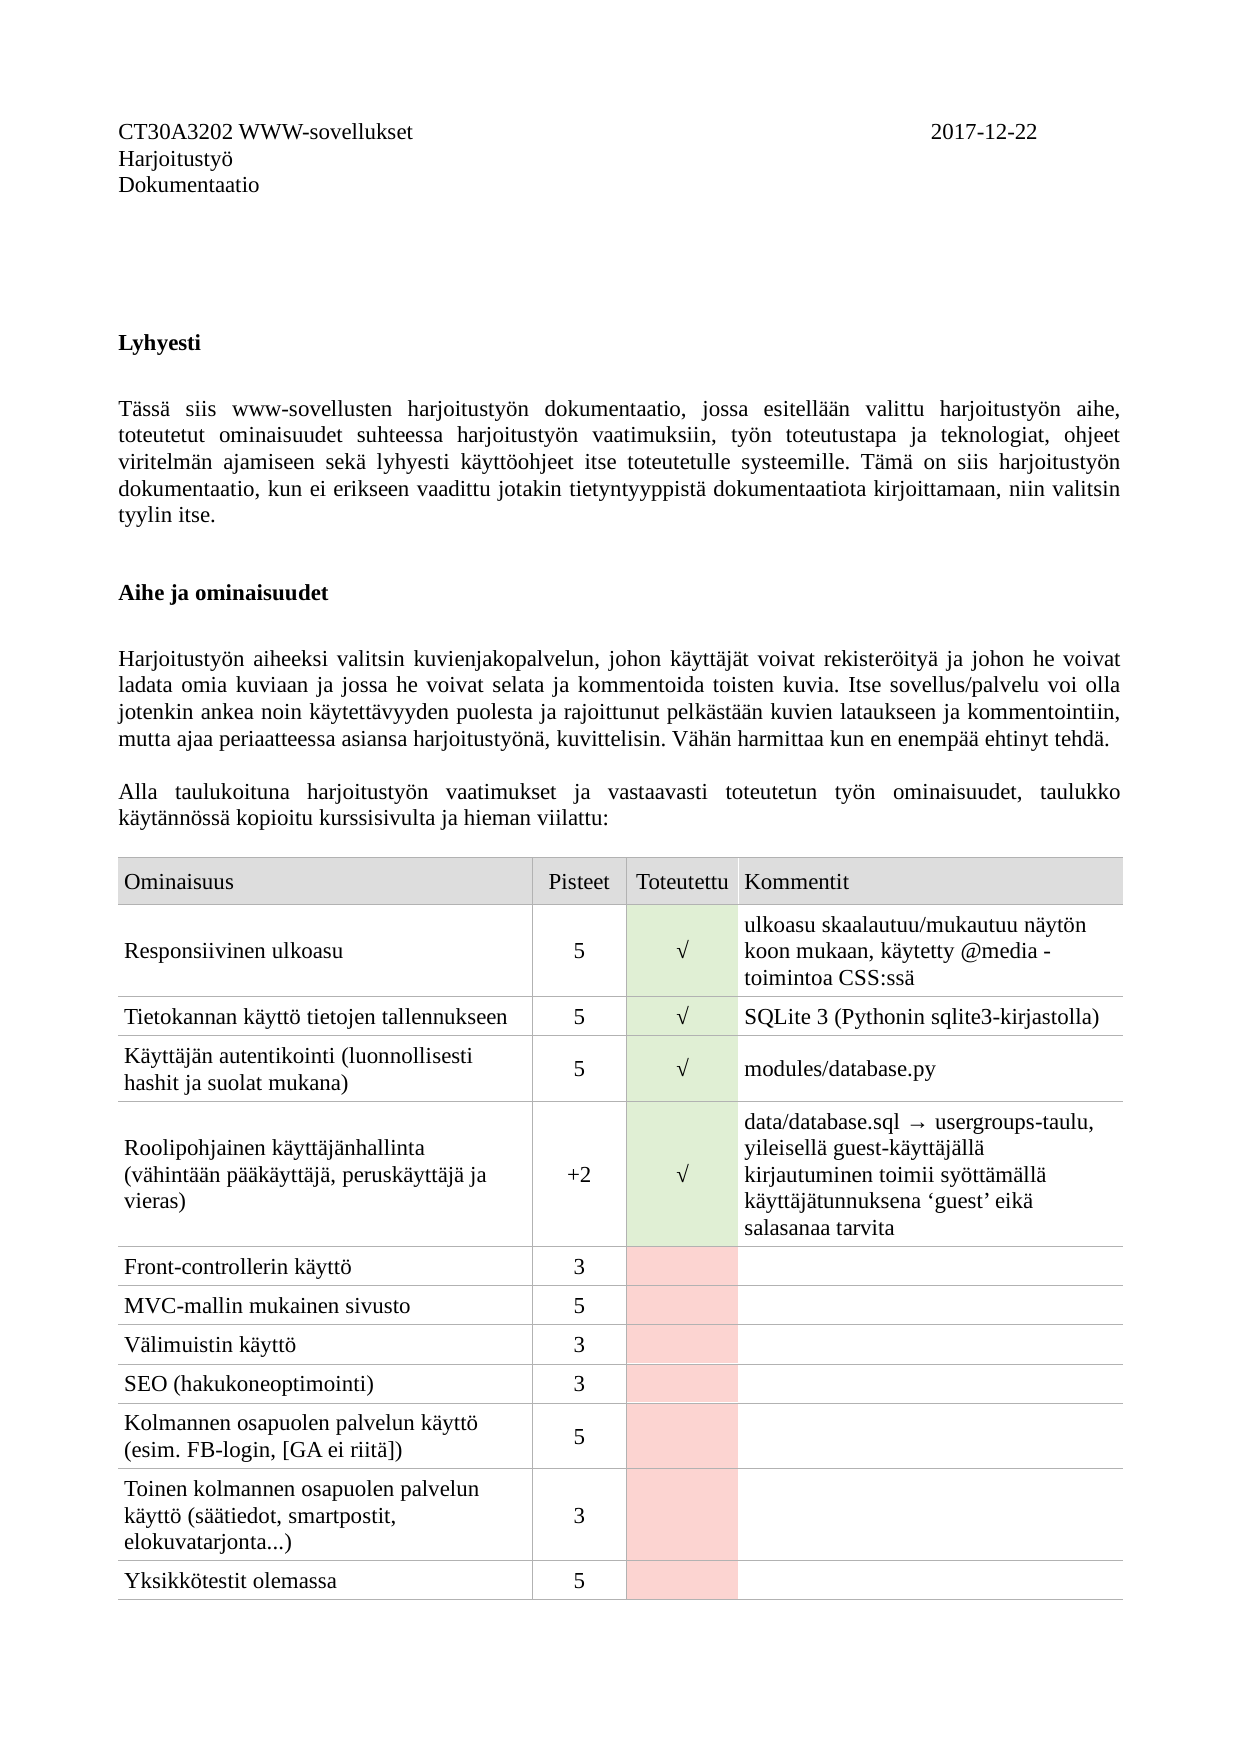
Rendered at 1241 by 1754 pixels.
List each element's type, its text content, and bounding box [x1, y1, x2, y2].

table_cell [739, 1365, 1123, 1402]
text Tässä siis www-sovellusten harjoitustyön dokumentaatio, jossa esitellään valittu harjoitustyön aihe, toteutetut ominaisuudet suhteessa harjoitustyön vaatimuksiin, työn toteutustapa ja teknologiat, ohjeet viritelmän ajamiseen sekä lyhyesti käyttöohjeet itse toteutetulle systeemille. Tämä on siis harjoitustyön dokumentaatio, kun ei erikseen vaadittu jotakin tietyntyyppistä dokumentaatiota kirjoittamaan, niin valitsin tyylin itse. [118, 395, 1122, 527]
table_cell [739, 1325, 1123, 1363]
table_cell [627, 1325, 738, 1363]
table_header Pisteet [533, 858, 626, 904]
table_cell [627, 1404, 738, 1468]
table_header Toteutettu [627, 858, 738, 904]
table_cell 5 [533, 997, 626, 1035]
table_cell SEO (hakukoneoptimointi) [118, 1365, 532, 1402]
table_cell [627, 1469, 738, 1560]
table_cell Välimuistin käyttö [118, 1325, 532, 1363]
table_cell √ [627, 997, 738, 1035]
table_cell Käyttäjän autentikointi (luonnollisesti hashit ja suolat mukana) [118, 1036, 532, 1101]
table_cell 5 [533, 1286, 626, 1324]
table_cell Tietokannan käyttö tietojen tallennukseen [118, 997, 532, 1035]
table_cell [627, 1286, 738, 1324]
table_cell [739, 1561, 1123, 1599]
table_cell √ [627, 1036, 738, 1101]
table_cell modules/database.py [739, 1036, 1123, 1101]
table_cell Roolipohjainen käyttäjänhallinta (vähintään pääkäyttäjä, peruskäyttäjä ja vieras) [118, 1102, 532, 1246]
table_cell SQLite 3 (Pythonin sqlite3-kirjastolla) [739, 997, 1123, 1035]
table_cell 5 [533, 905, 626, 996]
table_cell MVC-mallin mukainen sivusto [118, 1286, 532, 1324]
table_cell [739, 1404, 1123, 1468]
text Alla taulukoituna harjoitustyön vaatimukset ja vastaavasti toteutetun työn ominaisuudet, taulukko käytännössä kopioitu kurssisivulta ja hieman viilattu: [118, 777, 1122, 831]
table_cell Kolmannen osapuolen palvelun käyttö (esim. FB-login, [GA ei riitä]) [118, 1404, 532, 1468]
table_cell [739, 1469, 1123, 1560]
text Dokumentaatio [118, 171, 1122, 198]
subtitle Aihe ja ominaisuudet [118, 579, 1122, 606]
table_header Ominaisuus [118, 858, 532, 904]
table_cell data/database.sql → usergroups-taulu, yileisellä guest-käyttäjällä kirjautuminen toimii syöttämällä käyttäjätunnuksena ‘guest’ eikä salasanaa tarvita [739, 1102, 1123, 1246]
text Harjoitustyö [118, 145, 1122, 171]
table_cell [739, 1286, 1123, 1324]
table_cell 3 [533, 1325, 626, 1363]
table_cell Front-controllerin käyttö [118, 1247, 532, 1285]
table_cell 5 [533, 1036, 626, 1101]
table_header Kommentit [739, 858, 1123, 904]
table_cell [627, 1365, 738, 1402]
table_cell Responsiivinen ulkoasu [118, 905, 532, 996]
table_cell Toinen kolmannen osapuolen palvelun käyttö (säätiedot, smartpostit, elokuvatarjonta...) [118, 1469, 532, 1560]
table_cell 5 [533, 1404, 626, 1468]
table_cell 5 [533, 1561, 626, 1599]
table_cell [739, 1247, 1123, 1285]
table_cell [627, 1561, 738, 1599]
table_cell √ [627, 905, 738, 996]
table_cell +2 [533, 1102, 626, 1246]
subtitle Lyhyesti [118, 329, 1122, 356]
table_cell 3 [533, 1469, 626, 1560]
table_cell 3 [533, 1365, 626, 1402]
text Harjoitustyön aiheeksi valitsin kuvienjakopalvelun, johon käyttäjät voivat rekisteröityä ja johon he voivat ladata omia kuviaan ja jossa he voivat selata ja kommentoida toisten kuvia. Itse sovellus/palvelu voi olla jotenkin ankea noin käytettävyyden puolesta ja rajoittunut pelkästään kuvien lataukseen ja kommentointiin, mutta ajaa periaatteessa asiansa harjoitustyönä, kuvittelisin. Vähän harmittaa kun en enempää ehtinyt tehdä. [118, 645, 1122, 751]
table_cell Yksikkötestit olemassa [118, 1561, 532, 1599]
table_cell 3 [533, 1247, 626, 1285]
table_cell ulkoasu skaalautuu/mukautuu näytön koon mukaan, käytetty @media -toimintoa CSS:ssä [739, 905, 1123, 996]
table_cell [627, 1247, 738, 1285]
table_cell √ [627, 1102, 738, 1246]
text CT30A3202 WWW-sovellukset 2017-12-22 [118, 118, 1122, 145]
